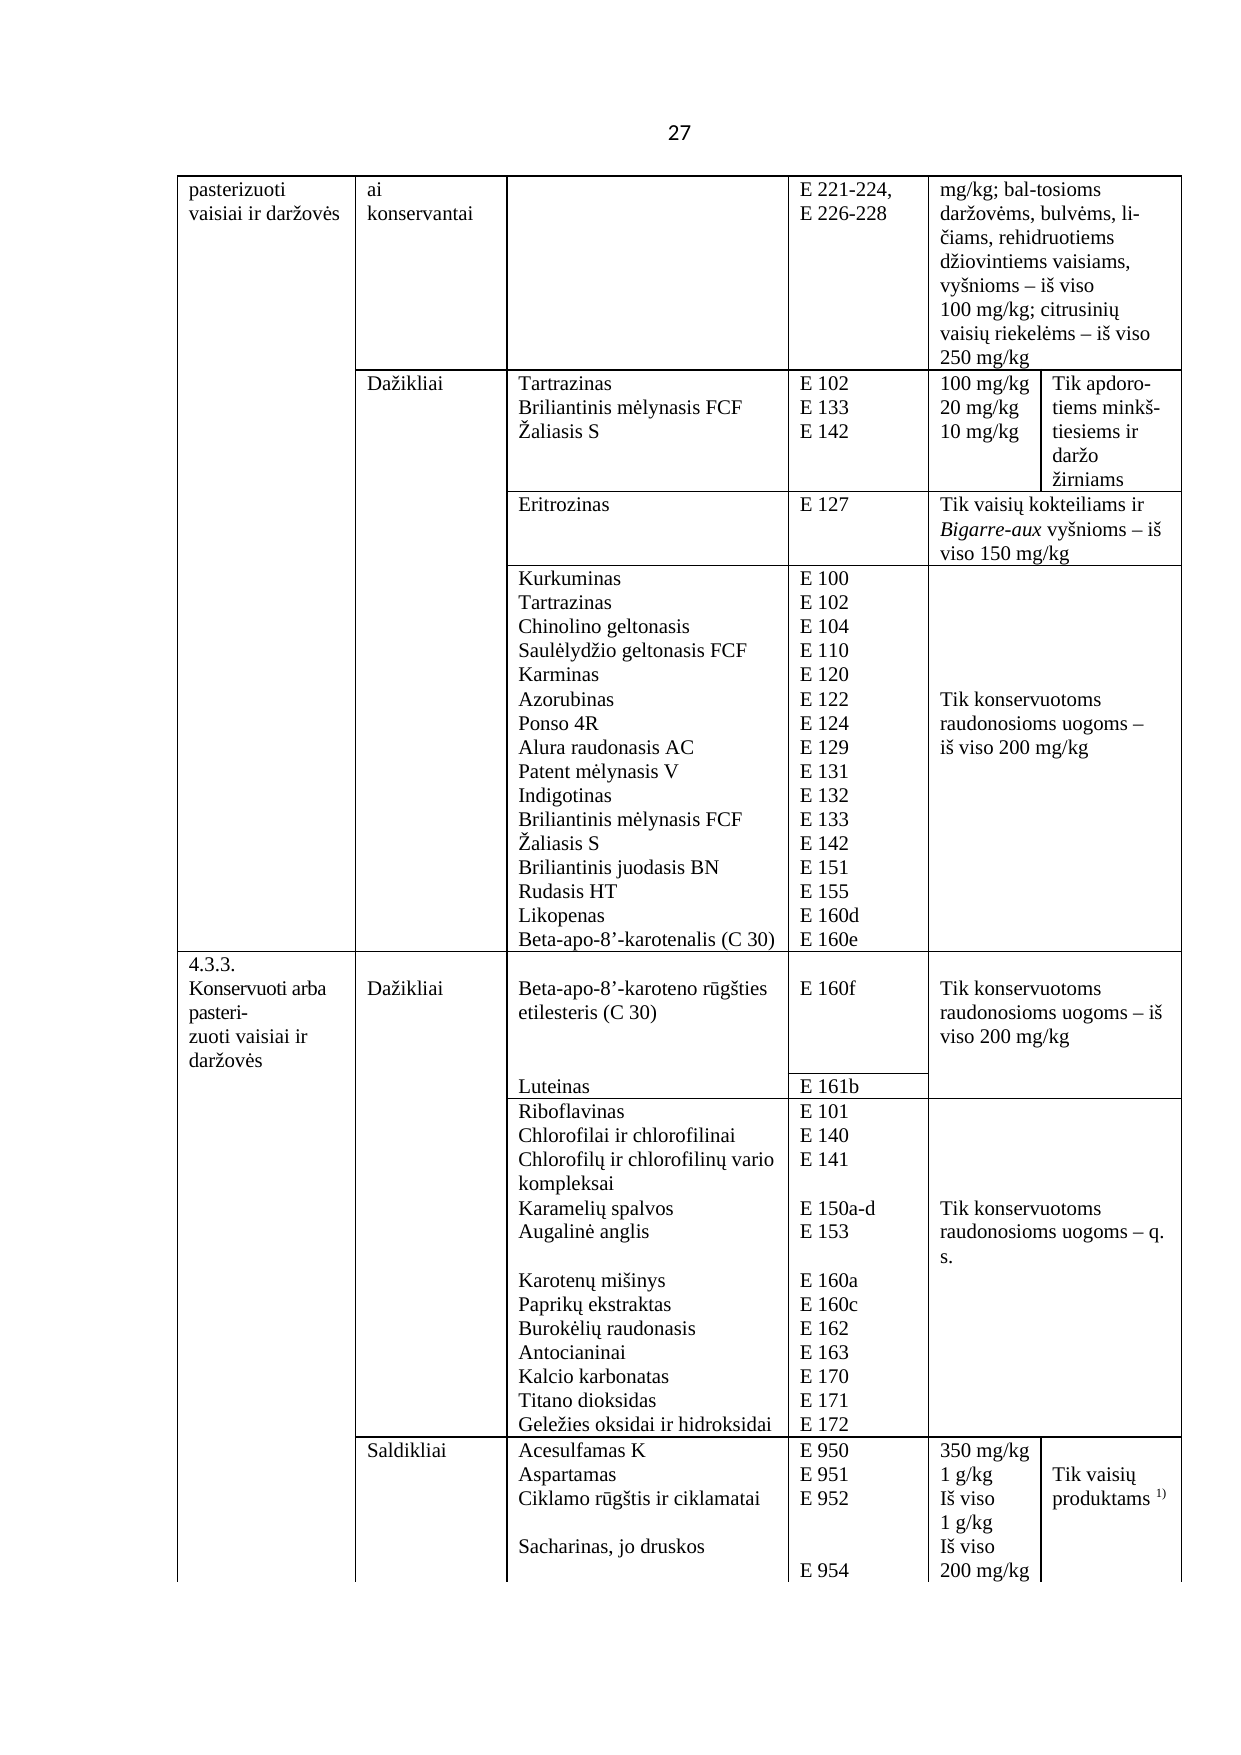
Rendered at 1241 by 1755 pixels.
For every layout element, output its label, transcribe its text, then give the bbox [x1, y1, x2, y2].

table_cell Tik apdoro- [1042, 371, 1181, 394]
table_cell Kurkuminas [508, 566, 788, 590]
table_cell Augalinė anglis [508, 1220, 788, 1268]
table_cell E 133 [789, 807, 928, 831]
table_cell [356, 807, 506, 831]
table_cell E 162 [789, 1316, 928, 1340]
table_cell Azorubinas [508, 686, 788, 711]
table_cell [356, 735, 506, 759]
table_cell [929, 1340, 1181, 1364]
table_cell [929, 663, 1181, 686]
table_cell [178, 1316, 355, 1340]
table_cell [1042, 1534, 1181, 1582]
table_cell E 160e [789, 927, 928, 951]
table_cell Geležies oksidai ir hidroksidai [508, 1412, 788, 1436]
table_cell [929, 1073, 1181, 1098]
table_cell [178, 807, 355, 831]
table_cell [1042, 1438, 1181, 1462]
table_cell Karminas [508, 663, 788, 686]
table_cell E 150a-d [789, 1195, 928, 1219]
table_cell tiesiems ir daržo žirniams [1042, 419, 1181, 491]
table_cell Antocianinai [508, 1340, 788, 1364]
table_cell [929, 1388, 1181, 1412]
table_cell [178, 1292, 355, 1316]
table_cell E 952 [789, 1486, 928, 1534]
table_cell [929, 831, 1181, 855]
table_cell E 102 [789, 590, 928, 614]
table_cell E 140 [789, 1123, 928, 1147]
table_cell Beta-apo-8’-karoteno rūgšties etilesteris (C 30) [508, 952, 788, 1072]
table_cell [356, 565, 506, 590]
table_cell [356, 1220, 506, 1268]
table_cell [356, 663, 506, 686]
table_cell [929, 927, 1181, 951]
table_cell Alura raudonasis AC [508, 735, 788, 759]
table_cell [178, 1268, 355, 1292]
table_cell Titano dioksidas [508, 1388, 788, 1412]
table_cell [929, 1268, 1181, 1292]
table_cell E 160c [789, 1292, 928, 1316]
table_cell [356, 783, 506, 807]
table_cell Burokėlių raudonasis [508, 1316, 788, 1340]
table_cell [929, 807, 1181, 831]
table_cell [178, 1388, 355, 1412]
table_cell [356, 1123, 506, 1147]
table_cell Briliantinis juodasis BN [508, 855, 788, 879]
table_cell iš viso 200 mg/kg [929, 735, 1181, 759]
table_cell [178, 614, 355, 638]
table_cell Chinolino geltonasis [508, 614, 788, 638]
table_cell raudonosioms uogoms – q. s. [929, 1220, 1181, 1268]
table_cell Chlorofilų ir chlorofilinų vario kompleksai [508, 1147, 788, 1195]
table_cell [356, 831, 506, 855]
table_cell [178, 879, 355, 903]
table_cell Eritrozinas [508, 492, 788, 564]
table_cell [178, 1195, 355, 1219]
table_cell [356, 1340, 506, 1364]
table_cell [178, 1123, 355, 1147]
table_cell Briliantinis mėlynasis FCF [508, 807, 788, 831]
table_cell [356, 1316, 506, 1340]
table_cell E 163 [789, 1340, 928, 1364]
table_cell [929, 879, 1181, 903]
table_cell [356, 590, 506, 614]
table_cell [356, 1292, 506, 1316]
table_cell [356, 1098, 506, 1123]
table_cell [929, 1147, 1181, 1195]
table_cell Žaliasis S [508, 831, 788, 855]
table_cell Briliantinis mėlynasis FCF [508, 395, 788, 419]
table_cell E 124 [789, 711, 928, 734]
table_cell [178, 759, 355, 783]
table_cell [178, 1462, 355, 1486]
table_cell [356, 1486, 506, 1534]
table_cell [356, 1268, 506, 1292]
table_cell [178, 663, 355, 686]
table_cell Sacharinas, jo druskos [508, 1534, 788, 1582]
table_cell E 127 [789, 492, 928, 564]
table_cell Tik vaisių [1042, 1462, 1181, 1486]
table_cell [178, 1098, 355, 1123]
table_cell Indigotinas [508, 783, 788, 807]
table_cell [178, 855, 355, 879]
table_cell [929, 783, 1181, 807]
table_cell [929, 638, 1181, 662]
table_cell E 110 [789, 638, 928, 662]
table_cell [178, 1486, 355, 1534]
table_cell E 122 [789, 686, 928, 711]
table_cell [356, 1147, 506, 1195]
table_cell raudonosioms uogoms – [929, 711, 1181, 734]
table_cell E 133 [789, 395, 928, 419]
table_cell E 170 [789, 1364, 928, 1388]
table_cell Iš viso 200 mg/kg [929, 1534, 1040, 1582]
table_cell [178, 735, 355, 759]
table_cell [178, 686, 355, 711]
table_cell [178, 711, 355, 734]
table_cell Chlorofilai ir chlorofilinai [508, 1123, 788, 1147]
table_cell E 141 [789, 1147, 928, 1195]
table_cell E 171 [789, 1388, 928, 1412]
table_cell Iš viso 1 g/kg [929, 1486, 1040, 1534]
table_cell [178, 419, 355, 491]
table_cell [178, 369, 355, 394]
table_cell [178, 903, 355, 927]
table_cell [929, 566, 1181, 590]
table_cell 20 mg/kg [929, 395, 1040, 419]
table_cell [929, 1292, 1181, 1316]
table_cell Rudasis HT [508, 879, 788, 903]
table_cell E 161b [789, 1074, 928, 1098]
table_cell [356, 1073, 506, 1098]
table_cell E 160a [789, 1268, 928, 1292]
table_cell [356, 927, 506, 951]
table_cell [178, 590, 355, 614]
table_cell E 151 [789, 855, 928, 879]
table_cell E 129 [789, 735, 928, 759]
table_cell [356, 711, 506, 734]
table_cell [356, 1364, 506, 1388]
table_cell E 153 [789, 1220, 928, 1268]
table_cell [356, 903, 506, 927]
table_cell Saldikliai [356, 1438, 506, 1462]
table_cell [178, 638, 355, 662]
table_cell E 132 [789, 783, 928, 807]
table_cell [356, 614, 506, 638]
table_cell [356, 419, 506, 491]
table_cell E 155 [789, 879, 928, 903]
table_cell [178, 491, 355, 564]
table_cell [178, 565, 355, 590]
table_cell E 102 [789, 371, 928, 394]
table_cell Riboflavinas [508, 1099, 788, 1123]
table_cell Tartrazinas [508, 371, 788, 394]
table_cell Acesulfamas K [508, 1438, 788, 1462]
table_cell [178, 783, 355, 807]
table_cell [929, 1123, 1181, 1147]
table_cell mg/kg; bal-tosioms daržovėms, bulvėms, li-čiams, rehidruotiems džiovintiems vaisiams, vyšnioms – iš viso 100 mg/kg; citrusinių vaisių riekelėms – iš viso 250 mg/kg [929, 177, 1181, 369]
table_cell E 131 [789, 759, 928, 783]
table_cell [508, 177, 788, 369]
table_cell E 160f [789, 952, 928, 1072]
table_cell [356, 1534, 506, 1582]
table_cell E 142 [789, 419, 928, 491]
table_cell [356, 1388, 506, 1412]
table_cell Paprikų ekstraktas [508, 1292, 788, 1316]
table_cell [356, 1195, 506, 1219]
table_cell 350 mg/kg [929, 1438, 1040, 1462]
table_cell [356, 855, 506, 879]
table_cell E 951 [789, 1462, 928, 1486]
table_cell E 120 [789, 663, 928, 686]
table_cell Tik konservuotoms [929, 1195, 1181, 1219]
table_cell [356, 879, 506, 903]
table_cell [929, 1099, 1181, 1123]
table_cell E 104 [789, 614, 928, 638]
table_cell E 100 [789, 566, 928, 590]
table_cell [178, 1412, 355, 1436]
table_cell [929, 1316, 1181, 1340]
table_cell [356, 491, 506, 564]
table_cell Ciklamo rūgštis ir ciklamatai [508, 1486, 788, 1534]
table_cell [929, 855, 1181, 879]
table_cell [356, 638, 506, 662]
table_cell E 221-224, E 226-228 [789, 177, 928, 369]
table_cell E 160d [789, 903, 928, 927]
table_cell [178, 927, 355, 951]
table_cell E 950 [789, 1438, 928, 1462]
table_cell [929, 1412, 1181, 1436]
table_cell [929, 590, 1181, 614]
table_cell [178, 1534, 355, 1582]
table_cell 4.3.3. Konservuoti arba pasteri- zuoti vaisiai ir daržovės [178, 952, 355, 1072]
table_cell [356, 1412, 506, 1436]
table_cell pasterizuoti vaisiai ir daržovės [178, 177, 355, 369]
table_cell [929, 903, 1181, 927]
table_cell E 954 [789, 1534, 928, 1582]
table_cell E 142 [789, 831, 928, 855]
table_cell Tik konservuotoms raudonosioms uogoms – iš viso 200 mg/kg [929, 952, 1181, 1072]
table_cell Likopenas [508, 903, 788, 927]
table_cell 10 mg/kg [929, 419, 1040, 491]
table_cell [929, 759, 1181, 783]
table_cell Karotenų mišinys [508, 1268, 788, 1292]
table_cell Tik vaisių kokteiliams ir Bigarre-aux vyšnioms – iš viso 150 mg/kg [929, 492, 1181, 564]
table_cell [929, 1364, 1181, 1388]
table_cell Žaliasis S [508, 419, 788, 491]
table_cell [356, 759, 506, 783]
table_cell Dažikliai [356, 371, 506, 394]
table_cell [178, 1364, 355, 1388]
table_cell [178, 1220, 355, 1268]
table_cell Kalcio karbonatas [508, 1364, 788, 1388]
table_cell [178, 1147, 355, 1195]
table_cell E 101 [789, 1099, 928, 1123]
table_cell Dažikliai [356, 952, 506, 1072]
table_cell [178, 1073, 355, 1098]
table_cell Ponso 4R [508, 711, 788, 734]
table_cell [356, 395, 506, 419]
table_cell [929, 614, 1181, 638]
table_cell Tik konservuotoms [929, 686, 1181, 711]
table_cell [178, 1436, 355, 1462]
table_cell [178, 395, 355, 419]
table_cell Tartrazinas [508, 590, 788, 614]
table_cell Patent mėlynasis V [508, 759, 788, 783]
table_cell tiems minkš- [1042, 395, 1181, 419]
table_cell [178, 1340, 355, 1364]
table_cell 1 g/kg [929, 1462, 1040, 1486]
table_cell Aspartamas [508, 1462, 788, 1486]
table_cell [356, 686, 506, 711]
table_cell ai konservantai [356, 177, 506, 369]
table_cell Luteinas [508, 1073, 788, 1098]
table_cell 100 mg/kg [929, 371, 1040, 394]
table_cell E 172 [789, 1412, 928, 1436]
table_cell [356, 1462, 506, 1486]
table_cell [178, 831, 355, 855]
table_cell Saulėlydžio geltonasis FCF [508, 638, 788, 662]
table_cell produktams 1) [1042, 1486, 1181, 1534]
table_cell Beta-apo-8’-karotenalis (C 30) [508, 927, 788, 951]
table_cell Karamelių spalvos [508, 1195, 788, 1219]
